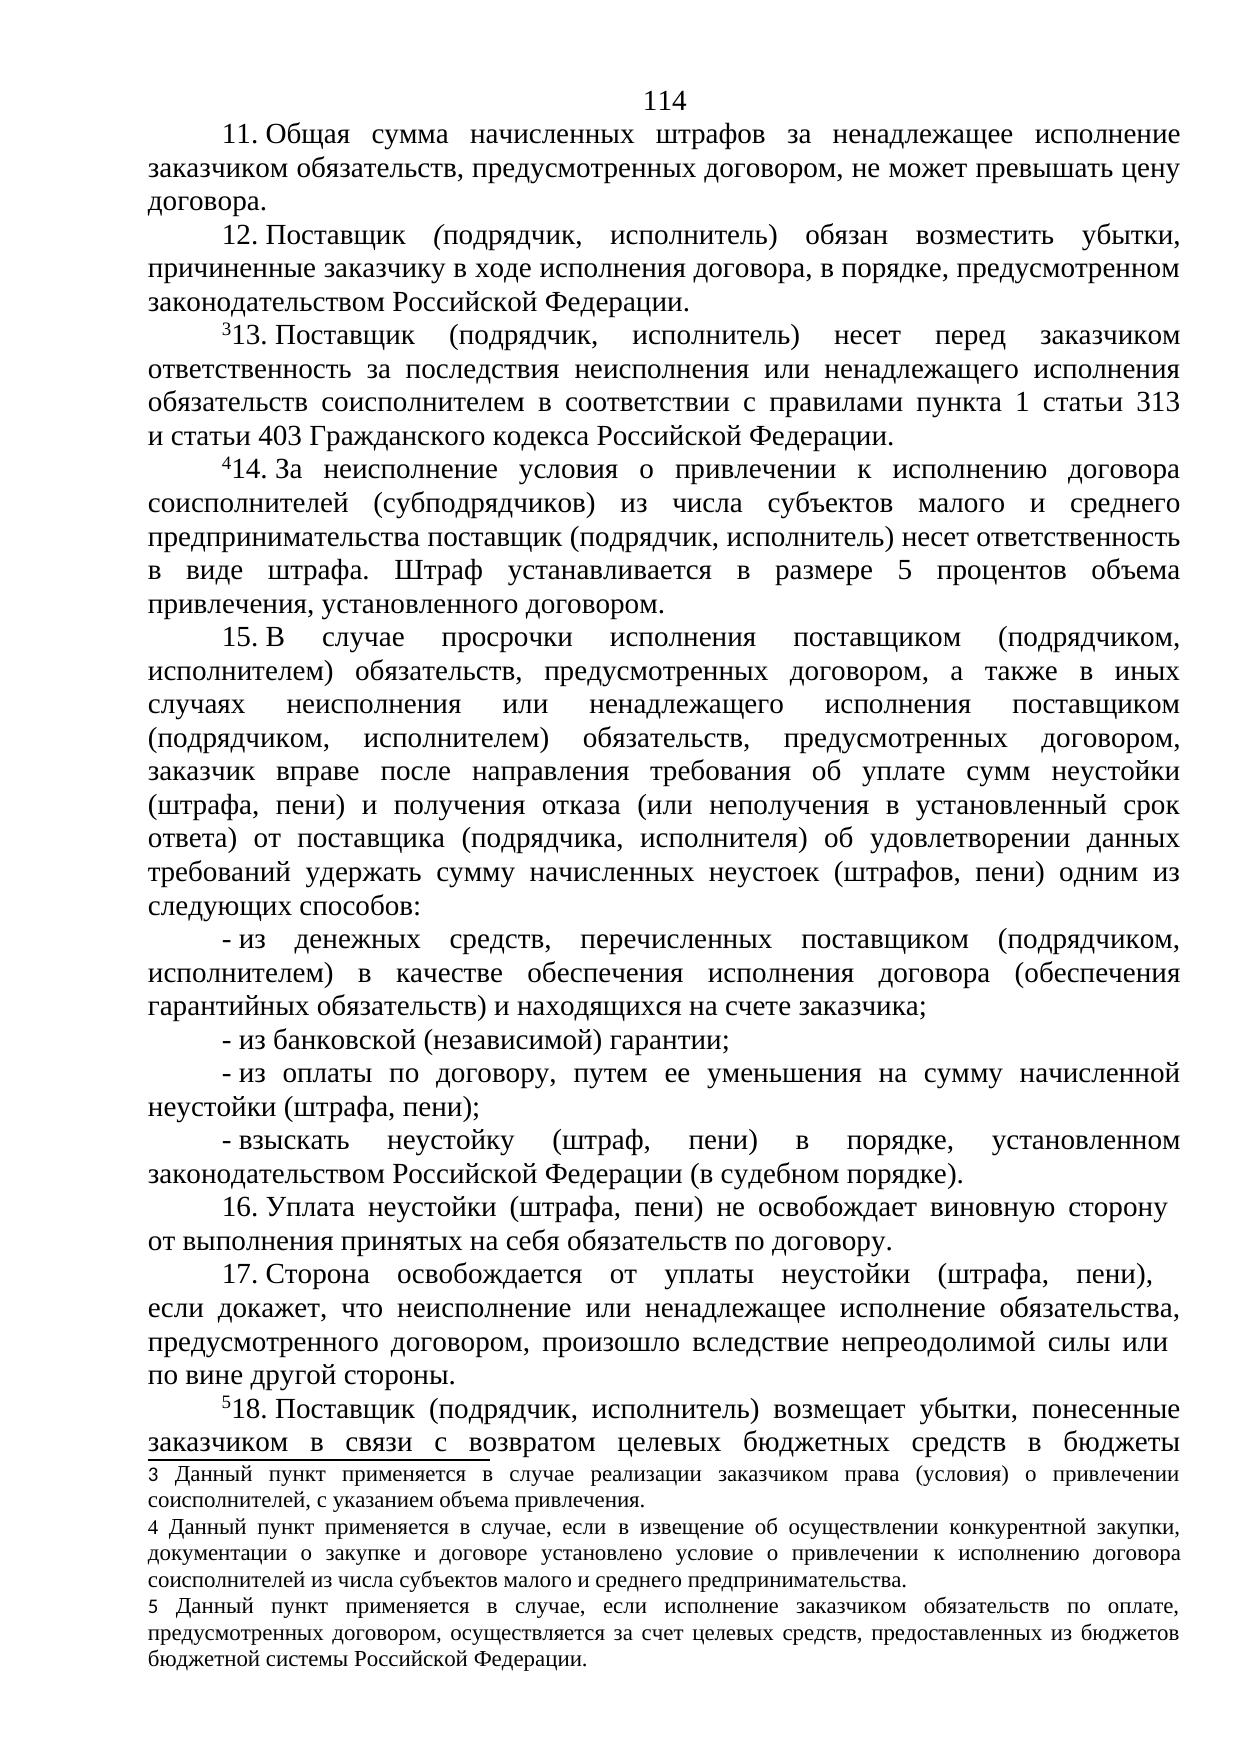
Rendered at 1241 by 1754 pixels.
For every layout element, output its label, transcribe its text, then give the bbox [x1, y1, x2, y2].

text 11. Общая сумма начисленных штрафов за ненадлежащее исполнение заказчиком обязательств, предусмотренных договором, не может превышать цену договора. [148, 116, 1181, 217]
text 15. В случае просрочки исполнения поставщиком (подрядчиком, исполнителем) обязательств, предусмотренных договором, а также в иных случаях неисполнения или ненадлежащего исполнения поставщиком (подрядчиком, исполнителем) обязательств, предусмотренных договором, заказчик вправе после направления требования об уплате сумм неустойки (штрафа, пени) и получения отказа (или неполучения в установленный срок ответа) от поставщика (подрядчика, исполнителя) об удовлетворении данных требований удержать сумму начисленных неустоек (штрафов, пени) одним из следующих способов: [148, 619, 1181, 921]
text Данный пункт применяется в случае, если исполнение заказчиком обязательств по оплате, предусмотренных договором, осуществляется за счет целевых средств, предоставленных из бюджетов бюджетной системы Российской Федерации. [148, 1592, 1181, 1671]
text 14. За неисполнение условия о привлечении к исполнению договора соисполнителей (субподрядчиков) из числа субъектов малого и среднего предпринимательства поставщик (подрядчик, исполнитель) несет ответственность в виде штрафа. Штраф устанавливается в размере 5 процентов объема привлечения, установленного договором. [148, 452, 1181, 619]
text 16. Уплата неустойки (штрафа, пени) не освобождает виновную сторону от выполнения принятых на себя обязательств по договору. [148, 1189, 1181, 1257]
text 13. Поставщик (подрядчик, исполнитель) несет перед заказчиком ответственность за последствия неисполнения или ненадлежащего исполнения обязательств соисполнителем в соответствии с правилами пункта 1 статьи 313 и статьи 403 Гражданского кодекса Российской Федерации. [148, 317, 1181, 452]
text Данный пункт применяется в случае, если в извещение об осуществлении конкурентной закупки, документации о закупке и договоре установлено условие о привлечении к исполнению договора соисполнителей из числа субъектов малого и среднего предпринимательства. [148, 1513, 1181, 1592]
text 12. Поставщик (подрядчик, исполнитель) обязан возместить убытки, причиненные заказчику в ходе исполнения договора, в порядке, предусмотренном законодательством Российской Федерации. [148, 217, 1181, 317]
text - из банковской (независимой) гарантии; [148, 1022, 1181, 1055]
text - из оплаты по договору, путем ее уменьшения на сумму начисленной неустойки (штрафа, пени); [148, 1055, 1181, 1122]
text 18. Поставщик (подрядчик, исполнитель) возмещает убытки, понесенные заказчиком в связи с возвратом целевых бюджетных средств в бюджеты [148, 1391, 1181, 1458]
text 17. Сторона освобождается от уплаты неустойки (штрафа, пени), если докажет, что неисполнение или ненадлежащее исполнение обязательства, предусмотренного договором, произошло вследствие непреодолимой силы или по вине другой стороны. [148, 1257, 1181, 1391]
text - из денежных средств, перечисленных поставщиком (подрядчиком, исполнителем) в качестве обеспечения исполнения договора (обеспечения гарантийных обязательств) и находящихся на счете заказчика; [148, 921, 1181, 1022]
text - взыскать неустойку (штраф, пени) в порядке, установленном законодательством Российской Федерации (в судебном порядке). [148, 1122, 1181, 1189]
text Данный пункт применяется в случае реализации заказчиком права (условия) о привлечении соисполнителей, с указанием объема привлечения. [148, 1460, 1181, 1513]
